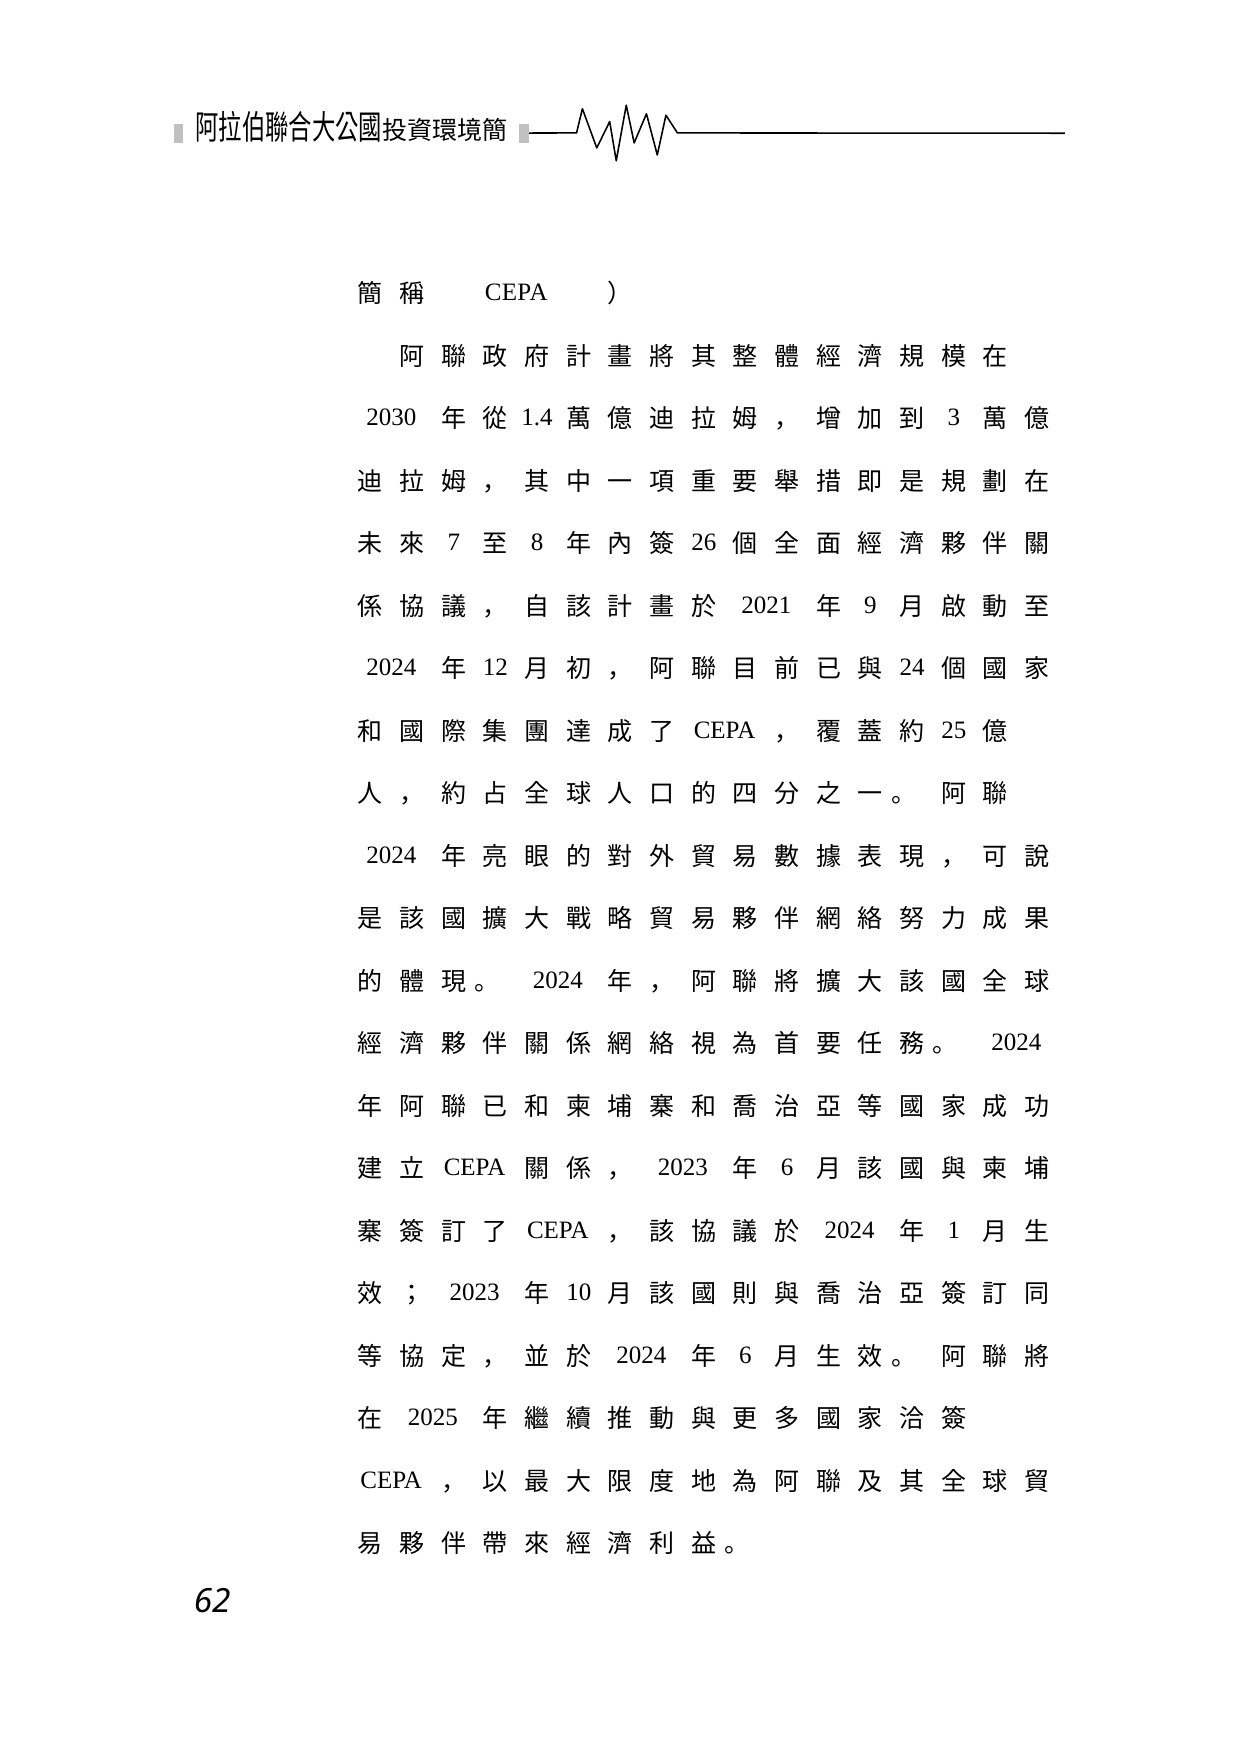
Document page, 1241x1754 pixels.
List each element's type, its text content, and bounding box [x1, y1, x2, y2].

text 簡稱CEPA） [281, 250, 1058, 313]
text 阿聯政府計畫將其整體經濟規模在2030年從1.4萬億迪拉姆，增加到3萬億迪拉姆，其中一項重要舉措即是規劃在未來7至8年內簽26個全面經濟夥伴關係協議，自該計畫於2021年9月啟動至2024年12月初，阿聯目前已與24個國家和國際集團達成了CEPA，覆蓋約25億人，約占全球人口的四分之一。阿聯2024年亮眼的對外貿易數據表現，可說是該國擴大戰略貿易夥伴網絡努力成果的體現。2024年，阿聯將擴大該國全球經濟夥伴關係網絡視為首要任務。2024年阿聯已和柬埔寨和喬治亞等國家成功建立CEPA關係，2023年6月該國與柬埔寨簽訂了CEPA，該協議於2024年1月生效；2023年10月該國則與喬治亞簽訂同等協定，並於2024年6月生效。阿聯將在2025年繼續推動與更多國家洽簽CEPA，以最大限度地為阿聯及其全球貿易夥伴帶來經濟利益。 [330, 313, 1058, 1563]
